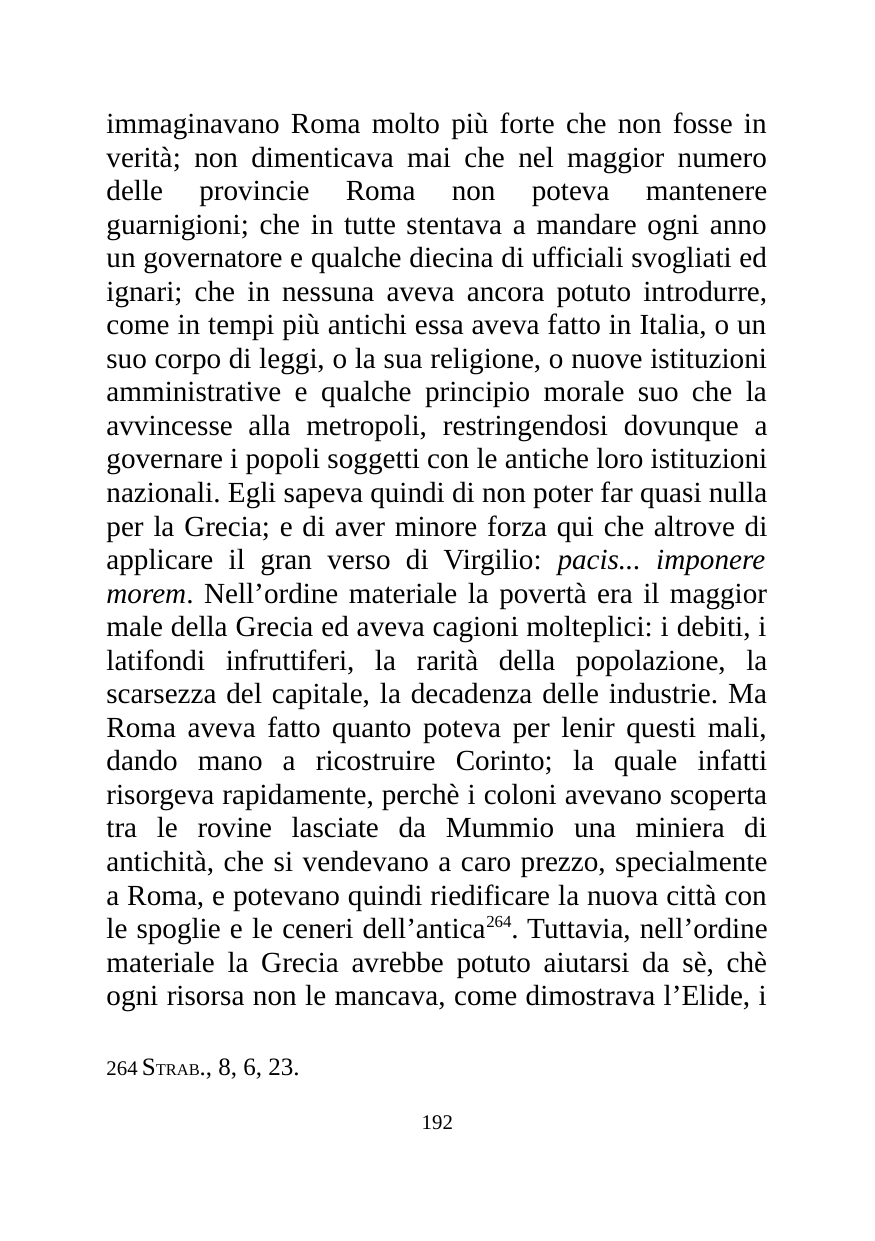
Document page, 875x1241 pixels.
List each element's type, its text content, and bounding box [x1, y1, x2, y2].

text Strab., 8, 6, 23. [106, 1052, 768, 1080]
text immaginavano Roma molto più forte che non fosse in verità; non dimenticava mai che nel maggior numero delle provincie Roma non poteva mantenere guarnigioni; che in tutte stentava a mandare ogni anno un governatore e qualche diecina di ufficiali svogliati ed ignari; che in nessuna aveva ancora potuto introdurre, come in tempi più antichi essa aveva fatto in Italia, o un suo corpo di leggi, o la sua religione, o nuove istituzioni amministrative e qualche principio morale suo che la avvincesse alla metropoli, restringendosi dovunque a governare i popoli soggetti con le antiche loro istituzioni nazionali. Egli sapeva quindi di non poter far quasi nulla per la Grecia; e di aver minore forza qui che altrove di applicare il gran verso di Virgilio: pacis... imponere morem. Nell’ordine materiale la povertà era il maggior male della Grecia ed aveva cagioni molteplici: i debiti, i latifondi infruttiferi, la rarità della popolazione, la scarsezza del capitale, la decadenza delle industrie. Ma Roma aveva fatto quanto poteva per lenir questi mali, dando mano a ricostruire Corinto; la quale infatti risorgeva rapidamente, perchè i coloni avevano scoperta tra le rovine lasciate da Mummio una miniera di antichità, che si vendevano a caro prezzo, specialmente a Roma, e potevano quindi riedificare la nuova città con le spoglie e le ceneri dell’antica. Tuttavia, nell’ordine materiale la Grecia avrebbe potuto aiutarsi da sè, chè ogni risorsa non le mancava, come dimostrava l’Elide, i [106, 106, 768, 1012]
